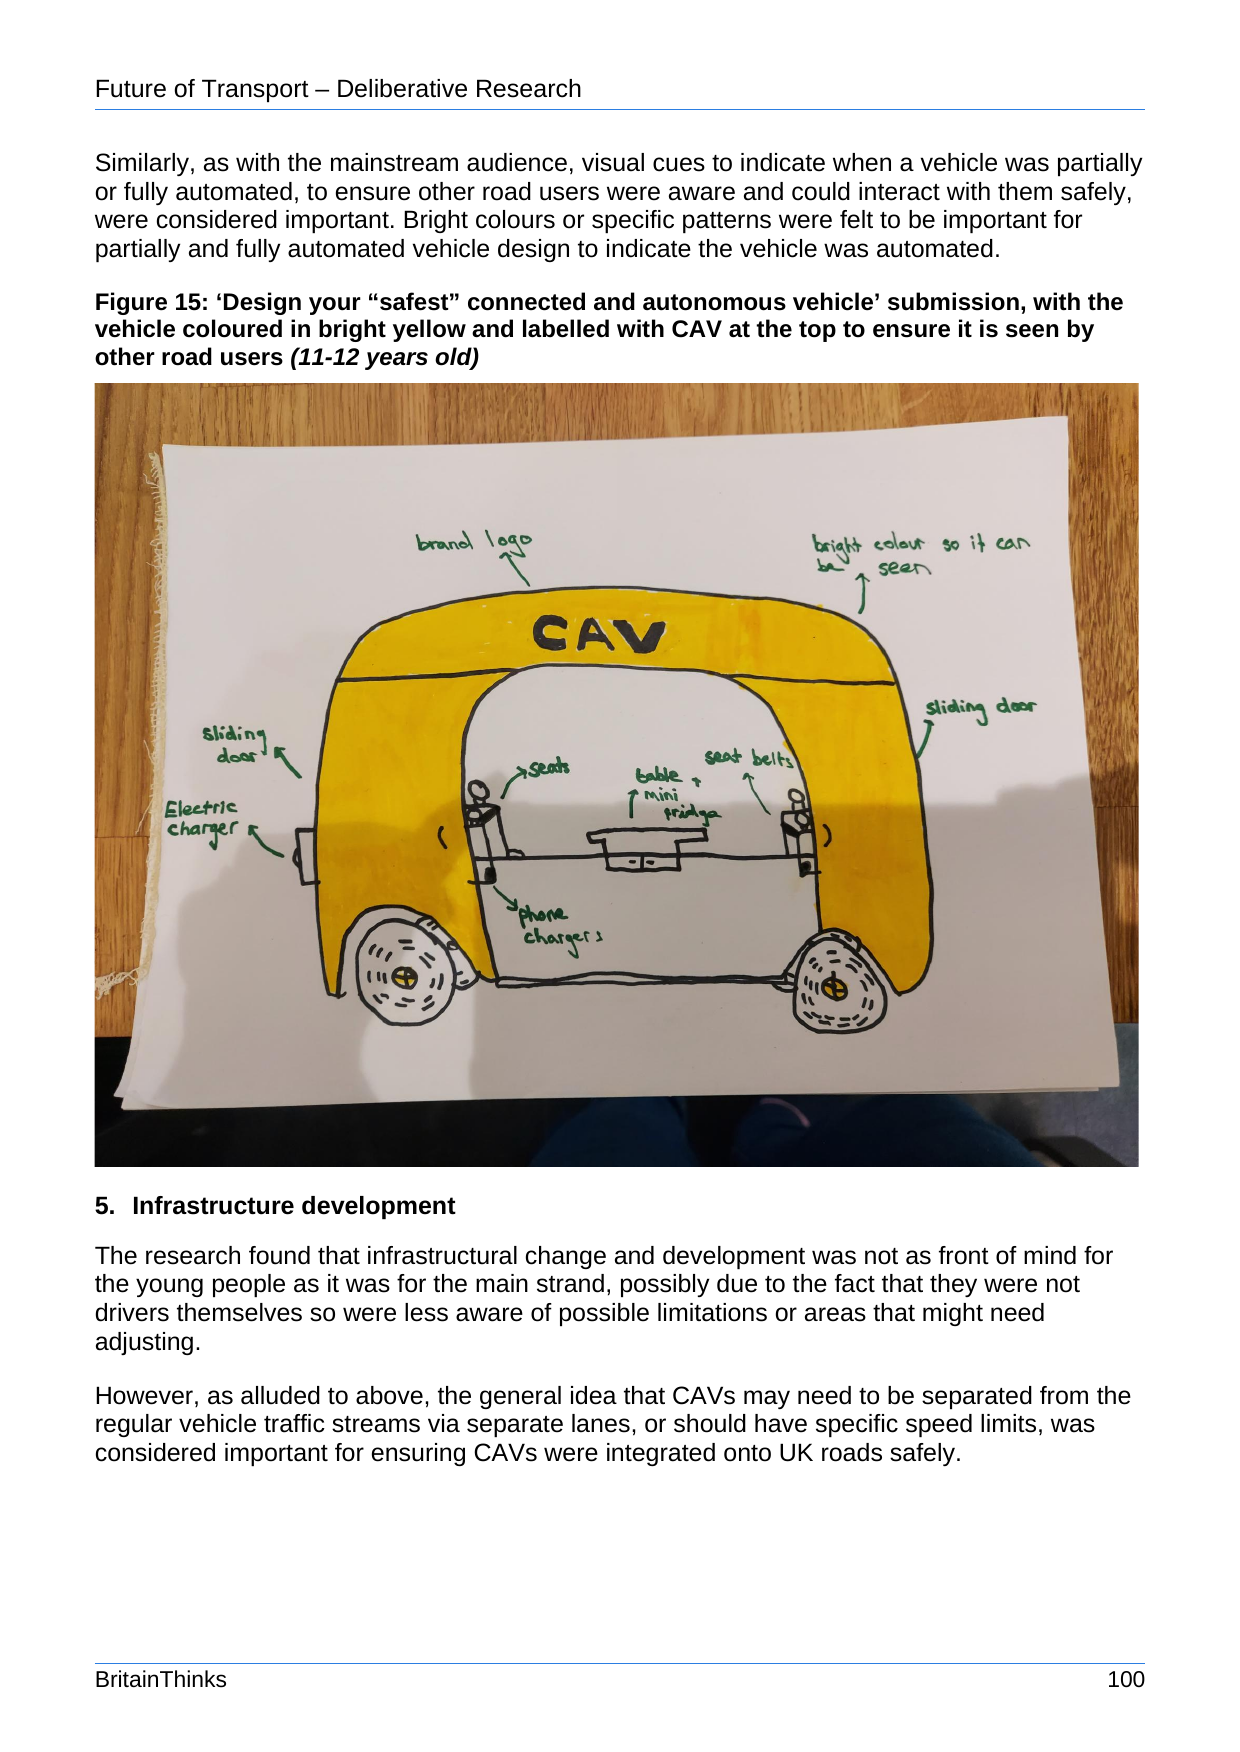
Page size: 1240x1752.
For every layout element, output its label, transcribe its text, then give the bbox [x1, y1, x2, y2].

text Similarly, as with the mainstream audience, visual cues to indicate when a vehicle was partially or fully automated, to ensure other road users were aware and could interact with them safely, were considered important. Bright colours or specific patterns were felt to be important for partially and fully automated vehicle design to indicate the vehicle was automated. [94, 148, 1145, 263]
list Infrastructure development [94, 1191, 1145, 1220]
text The research found that infrastructural change and development was not as front of mind for the young people as it was for the main strand, possibly due to the fact that they were not drivers themselves so were less aware of possible limitations or areas that might need adjusting. [94, 1241, 1145, 1356]
text However, as alluded to above, the general idea that CAVs may need to be separated from the regular vehicle traffic streams via separate lanes, or should have specific speed limits, was considered important for ensuring CAVs were integrated onto UK roads safely. [94, 1381, 1145, 1467]
text Figure 15: ‘Design your “safest” connected and autonomous vehicle’ submission, with the vehicle coloured in bright yellow and labelled with CAV at the top to ensure it is seen by other road users (11-12 years old) [94, 288, 1145, 371]
